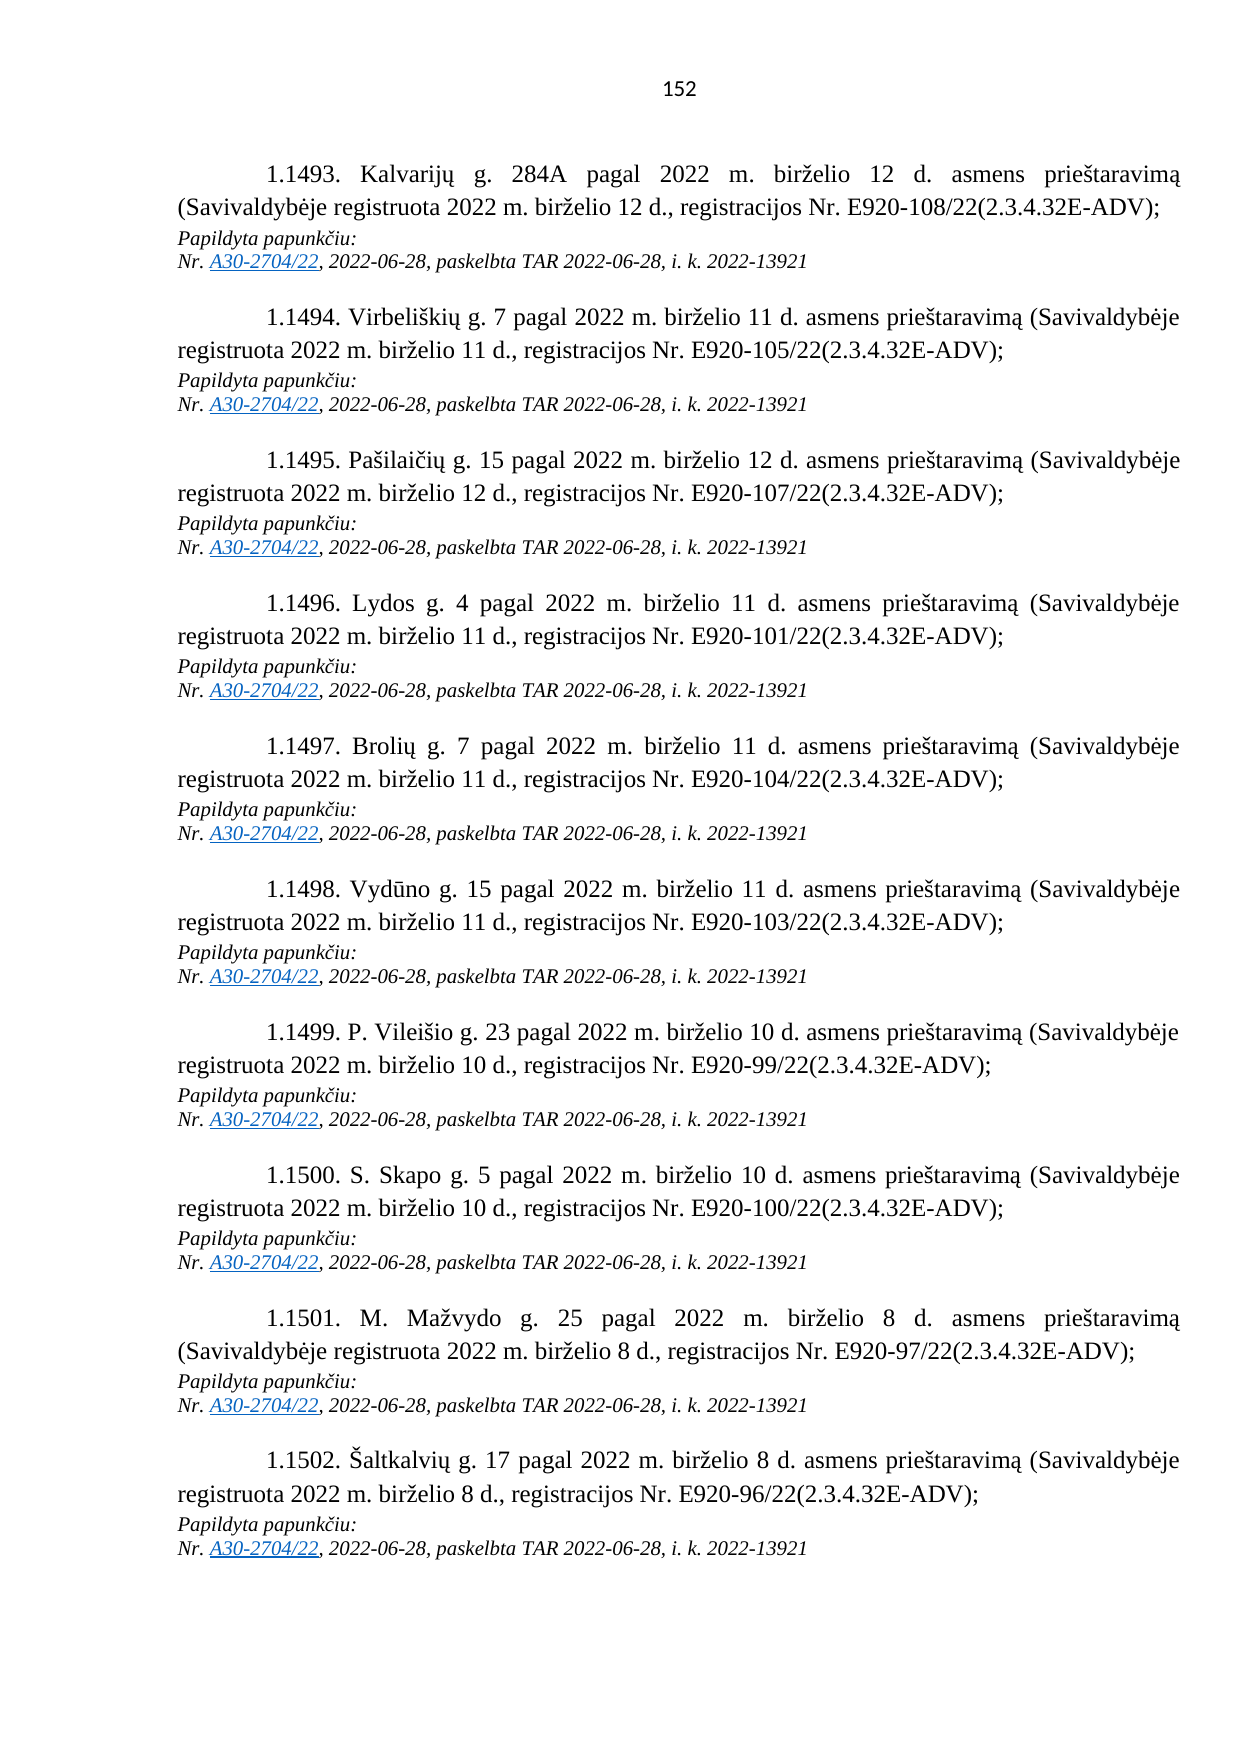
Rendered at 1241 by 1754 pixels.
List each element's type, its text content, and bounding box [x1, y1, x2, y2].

text Papildyta papunkčiu: [177, 511, 1181, 535]
text Nr. A30-2704/22, 2022-06-28, paskelbta TAR 2022-06-28, i. k. 2022-13921 [177, 821, 1181, 845]
text Nr. A30-2704/22, 2022-06-28, paskelbta TAR 2022-06-28, i. k. 2022-13921 [177, 1536, 1181, 1560]
text Nr. A30-2704/22, 2022-06-28, paskelbta TAR 2022-06-28, i. k. 2022-13921 [177, 535, 1181, 559]
text Nr. A30-2704/22, 2022-06-28, paskelbta TAR 2022-06-28, i. k. 2022-13921 [177, 1107, 1181, 1131]
text Papildyta papunkčiu: [177, 797, 1181, 821]
text 1.1493. Kalvarijų g. 284A pagal 2022 m. birželio 12 d. asmens prieštaravimą (Savivaldybėje registruota 2022 m. birželio 12 d., registracijos Nr. E920-108/22(2.3.4.32E-ADV); [177, 159, 1181, 221]
text Papildyta papunkčiu: [177, 1512, 1181, 1536]
text Nr. A30-2704/22, 2022-06-28, paskelbta TAR 2022-06-28, i. k. 2022-13921 [177, 392, 1181, 416]
text Papildyta papunkčiu: [177, 1083, 1181, 1107]
text 1.1497. Brolių g. 7 pagal 2022 m. birželio 11 d. asmens prieštaravimą (Savivaldybėje registruota 2022 m. birželio 11 d., registracijos Nr. E920-104/22(2.3.4.32E-ADV); [177, 731, 1181, 793]
text 1.1501. M. Mažvydo g. 25 pagal 2022 m. birželio 8 d. asmens prieštaravimą (Savivaldybėje registruota 2022 m. birželio 8 d., registracijos Nr. E920-97/22(2.3.4.32E-ADV); [177, 1303, 1181, 1364]
text Papildyta papunkčiu: [177, 1226, 1181, 1250]
text Nr. A30-2704/22, 2022-06-28, paskelbta TAR 2022-06-28, i. k. 2022-13921 [177, 678, 1181, 702]
text Papildyta papunkčiu: [177, 940, 1181, 964]
text 1.1498. Vydūno g. 15 pagal 2022 m. birželio 11 d. asmens prieštaravimą (Savivaldybėje registruota 2022 m. birželio 11 d., registracijos Nr. E920-103/22(2.3.4.32E-ADV); [177, 874, 1181, 936]
text 1.1499. P. Vileišio g. 23 pagal 2022 m. birželio 10 d. asmens prieštaravimą (Savivaldybėje registruota 2022 m. birželio 10 d., registracijos Nr. E920-99/22(2.3.4.32E-ADV); [177, 1017, 1181, 1079]
text 1.1502. Šaltkalvių g. 17 pagal 2022 m. birželio 8 d. asmens prieštaravimą (Savivaldybėje registruota 2022 m. birželio 8 d., registracijos Nr. E920-96/22(2.3.4.32E-ADV); [177, 1446, 1181, 1507]
text Nr. A30-2704/22, 2022-06-28, paskelbta TAR 2022-06-28, i. k. 2022-13921 [177, 1393, 1181, 1417]
text Papildyta papunkčiu: [177, 654, 1181, 678]
text 1.1495. Pašilaičių g. 15 pagal 2022 m. birželio 12 d. asmens prieštaravimą (Savivaldybėje registruota 2022 m. birželio 12 d., registracijos Nr. E920-107/22(2.3.4.32E-ADV); [177, 445, 1181, 507]
text Papildyta papunkčiu: [177, 368, 1181, 392]
text 1.1496. Lydos g. 4 pagal 2022 m. birželio 11 d. asmens prieštaravimą (Savivaldybėje registruota 2022 m. birželio 11 d., registracijos Nr. E920-101/22(2.3.4.32E-ADV); [177, 588, 1181, 650]
text Papildyta papunkčiu: [177, 1369, 1181, 1393]
text 1.1500. S. Skapo g. 5 pagal 2022 m. birželio 10 d. asmens prieštaravimą (Savivaldybėje registruota 2022 m. birželio 10 d., registracijos Nr. E920-100/22(2.3.4.32E-ADV); [177, 1160, 1181, 1222]
text Nr. A30-2704/22, 2022-06-28, paskelbta TAR 2022-06-28, i. k. 2022-13921 [177, 1250, 1181, 1274]
text Papildyta papunkčiu: [177, 225, 1181, 249]
text Nr. A30-2704/22, 2022-06-28, paskelbta TAR 2022-06-28, i. k. 2022-13921 [177, 964, 1181, 988]
text Nr. A30-2704/22, 2022-06-28, paskelbta TAR 2022-06-28, i. k. 2022-13921 [177, 249, 1181, 273]
text 1.1494. Virbeliškių g. 7 pagal 2022 m. birželio 11 d. asmens prieštaravimą (Savivaldybėje registruota 2022 m. birželio 11 d., registracijos Nr. E920-105/22(2.3.4.32E-ADV); [177, 302, 1181, 364]
